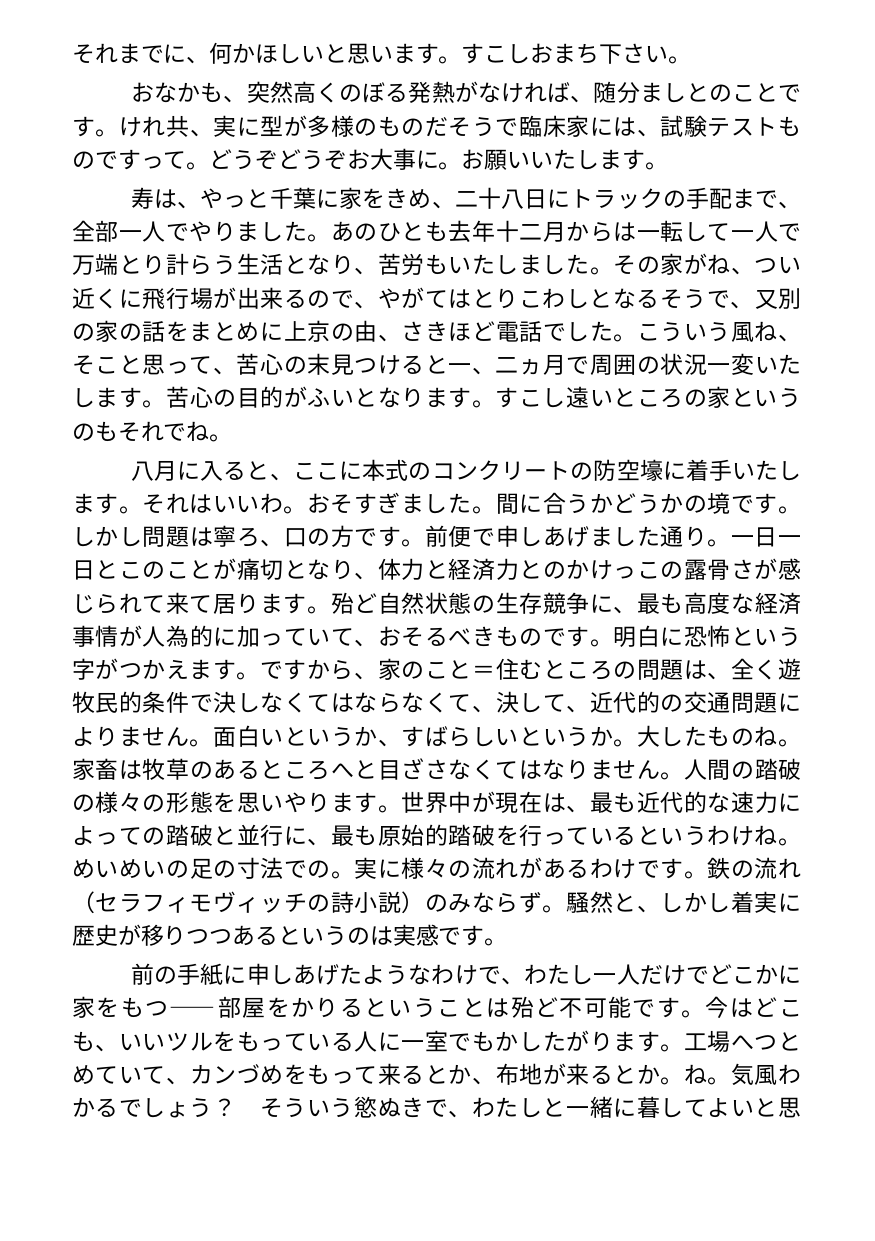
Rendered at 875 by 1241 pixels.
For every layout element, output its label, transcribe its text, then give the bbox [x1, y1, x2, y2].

text 八月に入ると、ここに本式のコンクリートの防空壕に着手いたします。それはいいわ。おそすぎました。間に合うかどうかの境です。しかし問題は寧ろ、口の方です。前便で申しあげました通り。一日一日とこのことが痛切となり、体力と経済力とのかけっこの露骨さが感じられて来て居ります。殆ど自然状態の生存競争に、最も高度な経済事情が人為的に加っていて、おそるべきものです。明白に恐怖という字がつかえます。ですから、家のこと＝住むところの問題は、全く遊牧民的条件で決しなくてはならなくて、決して、近代的の交通問題によりません。面白いというか、すばらしいというか。大したものね。家畜は牧草のあるところへと目ざさなくてはなりません。人間の踏破の様々の形態を思いやります。世界中が現在は、最も近代的な速力によっての踏破と並行に、最も原始的踏破を行っているというわけね。めいめいの足の寸法での。実に様々の流れがあるわけです。鉄の流れ（セラフィモヴィッチの詩小説）のみならず。騒然と、しかし着実に歴史が移りつつあるというのは実感です。 [72, 453, 802, 951]
text おなかも、突然高くのぼる発熱がなければ、随分ましとのことです。けれ共、実に型が多様のものだそうで臨床家には、試験テストものですって。どうぞどうぞお大事に。お願いいたします。 [72, 75, 802, 175]
text 前の手紙に申しあげたようなわけで、わたし一人だけでどこかに家をもつ――部屋をかりるということは殆ど不可能です。今はどこも、いいツルをもっている人に一室でもかしたがります。工場へつとめていて、カンづめをもって来るとか、布地が来るとか。ね。気風わかるでしょう？ そういう慾ぬきで、わたしと一緒に暮してよいと思 [72, 957, 802, 1123]
text それまでに、何かほしいと思います。すこしおまち下さい。 [72, 36, 802, 69]
text 寿は、やっと千葉に家をきめ、二十八日にトラックの手配まで、全部一人でやりました。あのひとも去年十二月からは一転して一人で万端とり計らう生活となり、苦労もいたしました。その家がね、つい近くに飛行場が出来るので、やがてはとりこわしとなるそうで、又別の家の話をまとめに上京の由、さきほど電話でした。こういう風ね、そこと思って、苦心の末見つけると一、二ヵ月で周囲の状況一変いたします。苦心の目的がふいとなります。すこし遠いところの家というのもそれでね。 [72, 181, 802, 447]
